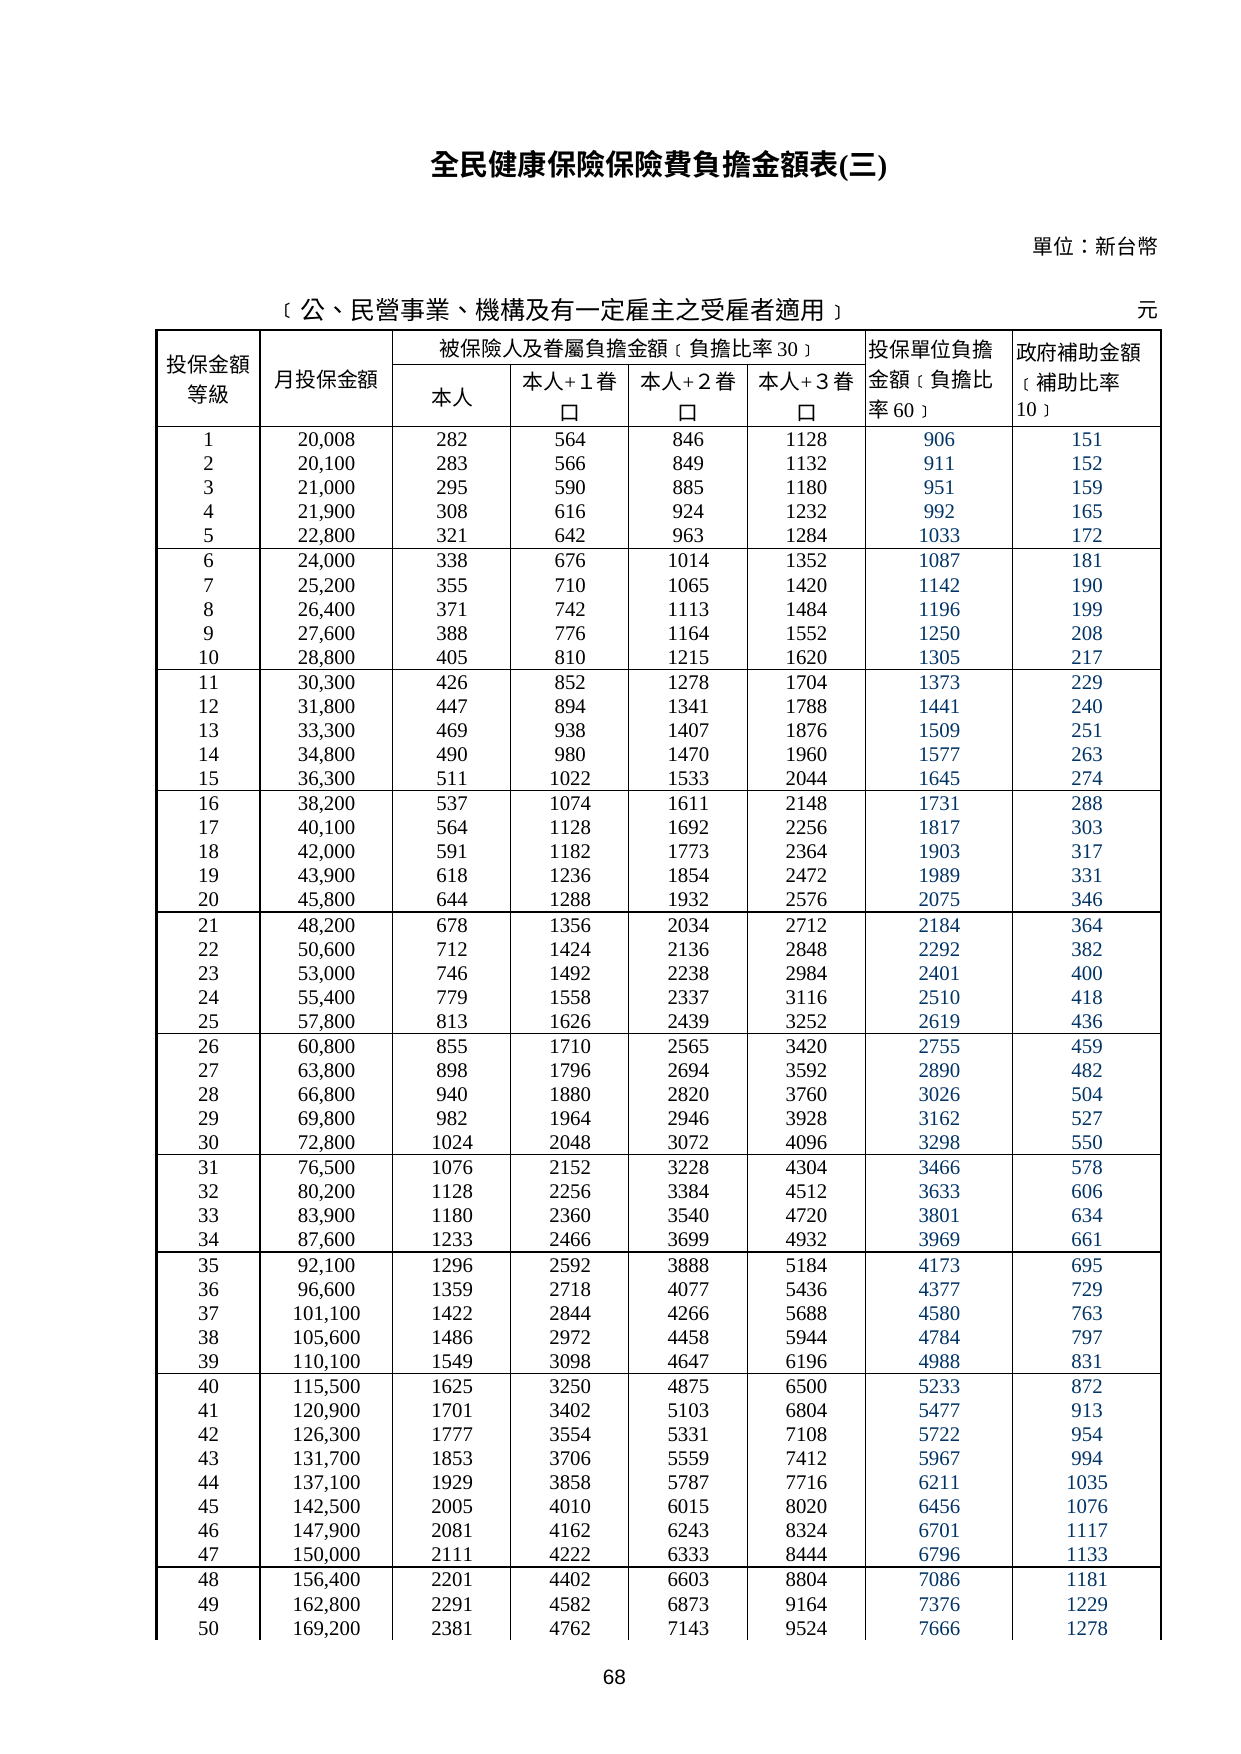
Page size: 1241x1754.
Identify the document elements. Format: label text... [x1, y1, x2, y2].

table_cell 5944 [748, 1325, 865, 1349]
table_cell 8804 [748, 1568, 865, 1591]
table_cell 2048 [511, 1130, 628, 1154]
table_cell 36,300 [261, 766, 392, 790]
table_cell 80,200 [261, 1179, 392, 1203]
table_cell 7412 [748, 1446, 865, 1470]
table_cell 38 [158, 1325, 259, 1349]
table_cell 8 [158, 597, 259, 621]
table_cell 469 [393, 718, 510, 742]
table_cell 6873 [629, 1591, 747, 1616]
table_cell 4162 [511, 1518, 628, 1542]
table_cell 678 [393, 913, 510, 937]
table_cell 371 [393, 597, 510, 621]
table_cell 55,400 [261, 985, 392, 1009]
table_cell 48 [158, 1568, 259, 1591]
table_cell 1773 [629, 839, 747, 863]
table_cell 5 [158, 523, 259, 547]
table_cell 4 [158, 499, 259, 523]
table_cell 1128 [393, 1179, 510, 1203]
table_cell 6456 [866, 1494, 1012, 1518]
table_cell 15 [158, 766, 259, 790]
table_cell 426 [393, 670, 510, 694]
table_cell 41 [158, 1398, 259, 1422]
table_cell 21 [158, 913, 259, 937]
table_cell 1549 [393, 1349, 510, 1373]
table_cell 288 [1013, 791, 1160, 815]
table_cell 2848 [748, 937, 865, 961]
table_cell 1853 [393, 1446, 510, 1470]
table_cell 3888 [629, 1253, 747, 1277]
table_cell 137,100 [261, 1470, 392, 1494]
table_cell 418 [1013, 985, 1160, 1009]
table_cell 4784 [866, 1325, 1012, 1349]
table_cell 26,400 [261, 597, 392, 621]
table_cell 616 [511, 499, 628, 523]
table_cell 1470 [629, 742, 747, 766]
table_cell 2381 [393, 1616, 510, 1639]
table_cell 3706 [511, 1446, 628, 1470]
table_cell 282 [393, 427, 510, 451]
table_cell 14 [158, 742, 259, 766]
table_cell 92,100 [261, 1253, 392, 1277]
table_cell 2466 [511, 1228, 628, 1251]
table_cell 338 [393, 549, 510, 572]
table_cell 3026 [866, 1082, 1012, 1106]
table_cell 1373 [866, 670, 1012, 694]
table_cell 31,800 [261, 694, 392, 718]
table_cell 36 [158, 1277, 259, 1301]
table_cell 4010 [511, 1494, 628, 1518]
table_cell 42 [158, 1422, 259, 1446]
table_cell 96,600 [261, 1277, 392, 1301]
table_cell 2292 [866, 937, 1012, 961]
table_cell 321 [393, 523, 510, 547]
table_cell 8020 [748, 1494, 865, 1518]
table_cell 3699 [629, 1228, 747, 1251]
table_cell 924 [629, 499, 747, 523]
table_cell [865, 184, 1013, 329]
table_cell 27 [158, 1058, 259, 1082]
table_cell 1076 [393, 1155, 510, 1179]
table_cell 151 [1013, 427, 1160, 451]
table_cell 20,100 [261, 451, 392, 475]
table_cell 913 [1013, 1398, 1160, 1422]
table_cell 25,200 [261, 573, 392, 597]
table_cell 2718 [511, 1277, 628, 1301]
table_cell 6333 [629, 1542, 747, 1566]
table_cell 18 [158, 839, 259, 863]
table_cell 20 [158, 888, 259, 911]
table_cell 28 [158, 1082, 259, 1106]
table_cell 208 [1013, 621, 1160, 645]
table_cell 21,900 [261, 499, 392, 523]
table_cell 63,800 [261, 1058, 392, 1082]
table_cell 20,008 [261, 427, 392, 451]
table_cell 9 [158, 621, 259, 645]
table_cell 2401 [866, 961, 1012, 985]
table_cell 564 [511, 427, 628, 451]
table_cell 1645 [866, 766, 1012, 790]
table_cell 872 [1013, 1374, 1160, 1398]
table_cell 676 [511, 549, 628, 572]
table_cell 165 [1013, 499, 1160, 523]
table_cell 263 [1013, 742, 1160, 766]
table_cell 1232 [748, 499, 865, 523]
table_cell 5722 [866, 1422, 1012, 1446]
table_cell 7086 [866, 1568, 1012, 1591]
table_cell 618 [393, 863, 510, 887]
table_cell 1180 [393, 1203, 510, 1227]
table_cell 2712 [748, 913, 865, 937]
table_cell 53,000 [261, 961, 392, 985]
table_cell 4077 [629, 1277, 747, 1301]
table_cell 單位：新台幣元 [1013, 184, 1161, 329]
table_cell 1033 [866, 523, 1012, 547]
table_cell 1611 [629, 791, 747, 815]
table_cell 1558 [511, 985, 628, 1009]
table_cell 2890 [866, 1058, 1012, 1082]
table_cell 6015 [629, 1494, 747, 1518]
table_cell 951 [866, 475, 1012, 499]
table_cell 1024 [393, 1130, 510, 1154]
table_cell 13 [158, 718, 259, 742]
table_cell 2592 [511, 1253, 628, 1277]
table_cell 1359 [393, 1277, 510, 1301]
table_cell 992 [866, 499, 1012, 523]
table_cell 2 [158, 451, 259, 475]
table_cell 47 [158, 1542, 259, 1566]
table_cell 199 [1013, 597, 1160, 621]
table_cell 6796 [866, 1542, 1012, 1566]
table_cell 4266 [629, 1301, 747, 1325]
table_cell 1710 [511, 1034, 628, 1058]
table_cell 2619 [866, 1009, 1012, 1033]
table_cell 3466 [866, 1155, 1012, 1179]
table_cell 963 [629, 523, 747, 547]
table_cell 898 [393, 1058, 510, 1082]
table_cell 2152 [511, 1155, 628, 1179]
table_cell 911 [866, 451, 1012, 475]
table_cell 3402 [511, 1398, 628, 1422]
table_cell 3801 [866, 1203, 1012, 1227]
table_cell 24,000 [261, 549, 392, 572]
table_cell 954 [1013, 1422, 1160, 1446]
table_cell 34,800 [261, 742, 392, 766]
table_cell 120,900 [261, 1398, 392, 1422]
table_cell 436 [1013, 1009, 1160, 1033]
table_cell 156,400 [261, 1568, 392, 1591]
table_cell 2111 [393, 1542, 510, 1566]
table_cell 31 [158, 1155, 259, 1179]
table_cell 1509 [866, 718, 1012, 742]
table_cell 1422 [393, 1301, 510, 1325]
table_cell 37 [158, 1301, 259, 1325]
table_cell 1407 [629, 718, 747, 742]
table_cell 38,200 [261, 791, 392, 815]
table_cell 2510 [866, 985, 1012, 1009]
table_cell 797 [1013, 1325, 1160, 1349]
table_cell 1788 [748, 694, 865, 718]
table_cell 1113 [629, 597, 747, 621]
table_cell 695 [1013, 1253, 1160, 1277]
table_cell 642 [511, 523, 628, 547]
table_cell 1278 [1013, 1616, 1160, 1639]
table_cell 147,900 [261, 1518, 392, 1542]
table_cell 994 [1013, 1446, 1160, 1470]
table_cell 564 [393, 815, 510, 839]
table_cell 投保單位負擔金額﹝負擔比率60﹞ [866, 331, 1012, 426]
table_cell 1533 [629, 766, 747, 790]
table_cell 606 [1013, 1179, 1160, 1203]
table_cell 1229 [1013, 1591, 1160, 1616]
table_cell 本人+１眷口 [511, 365, 628, 426]
table_cell 482 [1013, 1058, 1160, 1082]
table_cell 181 [1013, 549, 1160, 572]
table_cell 40,100 [261, 815, 392, 839]
table_cell 3384 [629, 1179, 747, 1203]
table_cell 131,700 [261, 1446, 392, 1470]
table_cell 1132 [748, 451, 865, 475]
table_cell 1182 [511, 839, 628, 863]
table_cell 6 [158, 549, 259, 572]
table_cell 本人+２眷口 [629, 365, 747, 426]
table_cell 6243 [629, 1518, 747, 1542]
table_cell 308 [393, 499, 510, 523]
table_cell 1731 [866, 791, 1012, 815]
table_cell 980 [511, 742, 628, 766]
table_cell 46 [158, 1518, 259, 1542]
table_cell 1903 [866, 839, 1012, 863]
table_cell 2075 [866, 888, 1012, 911]
table_cell 30,300 [261, 670, 392, 694]
table_cell 303 [1013, 815, 1160, 839]
table_cell 578 [1013, 1155, 1160, 1179]
table_cell 被保險人及眷屬負擔金額﹝負擔比率30﹞ [393, 331, 865, 363]
table_cell 162,800 [261, 1591, 392, 1616]
table_cell 3252 [748, 1009, 865, 1033]
table_cell 982 [393, 1106, 510, 1130]
table_cell 355 [393, 573, 510, 597]
table_cell 1960 [748, 742, 865, 766]
table_cell 1076 [1013, 1494, 1160, 1518]
table_cell 72,800 [261, 1130, 392, 1154]
table_cell 1441 [866, 694, 1012, 718]
table_cell 1128 [748, 427, 865, 451]
table_cell 5436 [748, 1277, 865, 1301]
table_cell 4582 [511, 1591, 628, 1616]
table_cell 50,600 [261, 937, 392, 961]
table_cell 1074 [511, 791, 628, 815]
table_cell 6196 [748, 1349, 865, 1373]
table_cell 405 [393, 645, 510, 669]
table_cell 776 [511, 621, 628, 645]
table_cell 1014 [629, 549, 747, 572]
table_cell 9524 [748, 1616, 865, 1639]
table_cell 644 [393, 888, 510, 911]
table_cell 28,800 [261, 645, 392, 669]
table_cell 5688 [748, 1301, 865, 1325]
table_cell 710 [511, 573, 628, 597]
table_cell 885 [629, 475, 747, 499]
table_cell 4647 [629, 1349, 747, 1373]
table_cell 7108 [748, 1422, 865, 1446]
table_cell 4402 [511, 1568, 628, 1591]
table_cell 152 [1013, 451, 1160, 475]
table_cell 2044 [748, 766, 865, 790]
table_cell 763 [1013, 1301, 1160, 1325]
table_cell 本人+３眷口 [748, 365, 865, 426]
table_cell 382 [1013, 937, 1160, 961]
table_cell 57,800 [261, 1009, 392, 1033]
table_cell 190 [1013, 573, 1160, 597]
table_cell 49 [158, 1591, 259, 1616]
table_cell 5559 [629, 1446, 747, 1470]
table_cell 1278 [629, 670, 747, 694]
table_cell 45,800 [261, 888, 392, 911]
table_cell 940 [393, 1082, 510, 1106]
table_cell 4762 [511, 1616, 628, 1639]
table_cell 21,000 [261, 475, 392, 499]
table_cell 1133 [1013, 1542, 1160, 1566]
table_cell 2238 [629, 961, 747, 985]
table_cell 69,800 [261, 1106, 392, 1130]
table_cell 12 [158, 694, 259, 718]
table_header 全民健康保險保險費負擔金額表(三) [156, 142, 1161, 184]
table_cell 1 [158, 427, 259, 451]
table_cell 295 [393, 475, 510, 499]
table_cell 364 [1013, 913, 1160, 937]
table_cell 2972 [511, 1325, 628, 1349]
table_cell 3420 [748, 1034, 865, 1058]
table_cell 22,800 [261, 523, 392, 547]
table_cell 76,500 [261, 1155, 392, 1179]
table_cell 1288 [511, 888, 628, 911]
table_cell 1196 [866, 597, 1012, 621]
table_cell 43,900 [261, 863, 392, 887]
table_cell 813 [393, 1009, 510, 1033]
table_cell 1181 [1013, 1568, 1160, 1591]
table_cell 2291 [393, 1591, 510, 1616]
table_cell 2360 [511, 1203, 628, 1227]
table_cell 566 [511, 451, 628, 475]
table_cell 27,600 [261, 621, 392, 645]
table_cell 5233 [866, 1374, 1012, 1398]
table_cell 政府補助金額﹝補助比率10﹞ [1013, 331, 1160, 426]
table_cell 150,000 [261, 1542, 392, 1566]
table_cell 4875 [629, 1374, 747, 1398]
table_cell 33 [158, 1203, 259, 1227]
table_cell 60,800 [261, 1034, 392, 1058]
table_cell 1215 [629, 645, 747, 669]
table_cell 6211 [866, 1470, 1012, 1494]
table_cell 172 [1013, 523, 1160, 547]
table_cell 本人 [393, 365, 510, 426]
table_cell 110,100 [261, 1349, 392, 1373]
table_cell 1777 [393, 1422, 510, 1446]
table_cell 1796 [511, 1058, 628, 1082]
table_cell 2148 [748, 791, 865, 815]
table_cell 2256 [748, 815, 865, 839]
table_cell 3592 [748, 1058, 865, 1082]
table_cell 3162 [866, 1106, 1012, 1130]
table_cell 5477 [866, 1398, 1012, 1422]
table_cell 1128 [511, 815, 628, 839]
table_cell 43 [158, 1446, 259, 1470]
table_cell 1989 [866, 863, 1012, 887]
table_cell 400 [1013, 961, 1160, 985]
table_cell 2081 [393, 1518, 510, 1542]
table_cell 4222 [511, 1542, 628, 1566]
table_cell 5331 [629, 1422, 747, 1446]
table_cell 7666 [866, 1616, 1012, 1639]
table_cell 1929 [393, 1470, 510, 1494]
table_cell 8444 [748, 1542, 865, 1566]
table_cell 1352 [748, 549, 865, 572]
table_cell 7376 [866, 1591, 1012, 1616]
table_cell 29 [158, 1106, 259, 1130]
table_cell 855 [393, 1034, 510, 1058]
table_cell 1880 [511, 1082, 628, 1106]
table_cell 217 [1013, 645, 1160, 669]
table_cell ﹝公、民營事業、機構及有一定雇主之受雇者適用﹞ [260, 184, 865, 329]
table_cell 66,800 [261, 1082, 392, 1106]
table_cell 1424 [511, 937, 628, 961]
table_cell 33,300 [261, 718, 392, 742]
table_cell 537 [393, 791, 510, 815]
table_cell 849 [629, 451, 747, 475]
table_cell 388 [393, 621, 510, 645]
table_cell 3 [158, 475, 259, 499]
table_cell 1876 [748, 718, 865, 742]
table_cell 1701 [393, 1398, 510, 1422]
table_cell 4096 [748, 1130, 865, 1154]
table_cell 17 [158, 815, 259, 839]
table_cell 4720 [748, 1203, 865, 1227]
table_cell 1305 [866, 645, 1012, 669]
table_cell 3098 [511, 1349, 628, 1373]
table_cell 810 [511, 645, 628, 669]
table_cell 1704 [748, 670, 865, 694]
table_cell 590 [511, 475, 628, 499]
table_cell 346 [1013, 888, 1160, 911]
table_cell 852 [511, 670, 628, 694]
table_cell 1620 [748, 645, 865, 669]
table_cell 2755 [866, 1034, 1012, 1058]
table_cell 7143 [629, 1616, 747, 1639]
table_cell 35 [158, 1253, 259, 1277]
table_cell 894 [511, 694, 628, 718]
table_cell 2184 [866, 913, 1012, 937]
table_cell 1250 [866, 621, 1012, 645]
table_cell 331 [1013, 863, 1160, 887]
table_cell 1233 [393, 1228, 510, 1251]
table_cell [156, 184, 260, 329]
table_cell 3250 [511, 1374, 628, 1398]
table_cell 23 [158, 961, 259, 985]
table_cell 504 [1013, 1082, 1160, 1106]
table_cell 1486 [393, 1325, 510, 1349]
table_cell 2005 [393, 1494, 510, 1518]
table_cell 32 [158, 1179, 259, 1203]
table_cell 40 [158, 1374, 259, 1398]
table_cell 1964 [511, 1106, 628, 1130]
table_cell 1492 [511, 961, 628, 985]
table_cell 4458 [629, 1325, 747, 1349]
table_cell 45 [158, 1494, 259, 1518]
table_cell 24 [158, 985, 259, 1009]
table_cell 317 [1013, 839, 1160, 863]
table_cell 1625 [393, 1374, 510, 1398]
table_cell 1164 [629, 621, 747, 645]
table_cell 2946 [629, 1106, 747, 1130]
table_cell 1065 [629, 573, 747, 597]
table_cell 2034 [629, 913, 747, 937]
table_cell 1356 [511, 913, 628, 937]
table_cell 4304 [748, 1155, 865, 1179]
table_cell 44 [158, 1470, 259, 1494]
table_cell 1854 [629, 863, 747, 887]
table_cell 4512 [748, 1179, 865, 1203]
table_cell 5103 [629, 1398, 747, 1422]
table_cell 1484 [748, 597, 865, 621]
table_cell 447 [393, 694, 510, 718]
table_cell 1142 [866, 573, 1012, 597]
table_cell 105,600 [261, 1325, 392, 1349]
table_cell 87,600 [261, 1228, 392, 1251]
table_cell 9164 [748, 1591, 865, 1616]
table_cell 101,100 [261, 1301, 392, 1325]
table_cell 115,500 [261, 1374, 392, 1398]
table_cell 1552 [748, 621, 865, 645]
table_cell 42,000 [261, 839, 392, 863]
table_cell 4580 [866, 1301, 1012, 1325]
table_cell 6603 [629, 1568, 747, 1591]
table_cell 83,900 [261, 1203, 392, 1227]
table_cell 3554 [511, 1422, 628, 1446]
table_cell 3858 [511, 1470, 628, 1494]
table_cell 3760 [748, 1082, 865, 1106]
table_cell 11 [158, 670, 259, 694]
table_cell 4988 [866, 1349, 1012, 1373]
table_cell 240 [1013, 694, 1160, 718]
table_cell 8324 [748, 1518, 865, 1542]
table_cell 投保金額等級 [158, 331, 259, 426]
table_cell 2844 [511, 1301, 628, 1325]
table_cell 906 [866, 427, 1012, 451]
table_cell 779 [393, 985, 510, 1009]
table_cell 1420 [748, 573, 865, 597]
table_cell 527 [1013, 1106, 1160, 1130]
table_cell 746 [393, 961, 510, 985]
table_cell 4932 [748, 1228, 865, 1251]
table_cell 846 [629, 427, 747, 451]
table_cell 634 [1013, 1203, 1160, 1227]
table_cell 2201 [393, 1568, 510, 1591]
table_cell 2337 [629, 985, 747, 1009]
table_cell 26 [158, 1034, 259, 1058]
table_cell 6500 [748, 1374, 865, 1398]
table_cell 2472 [748, 863, 865, 887]
table_cell 1117 [1013, 1518, 1160, 1542]
table_cell 729 [1013, 1277, 1160, 1301]
table_cell 3228 [629, 1155, 747, 1179]
table_cell 2565 [629, 1034, 747, 1058]
table_cell 4377 [866, 1277, 1012, 1301]
table_cell 3540 [629, 1203, 747, 1227]
table_cell 1341 [629, 694, 747, 718]
table_cell 2984 [748, 961, 865, 985]
table_cell 30 [158, 1130, 259, 1154]
table_cell 月投保金額 [261, 331, 392, 426]
table_cell 1296 [393, 1253, 510, 1277]
table_cell 5787 [629, 1470, 747, 1494]
table_cell 6701 [866, 1518, 1012, 1542]
table_cell 3928 [748, 1106, 865, 1130]
table_cell 1284 [748, 523, 865, 547]
table_cell 2364 [748, 839, 865, 863]
table_cell 34 [158, 1228, 259, 1251]
table_cell 39 [158, 1349, 259, 1373]
table_cell 283 [393, 451, 510, 475]
table_cell 22 [158, 937, 259, 961]
table_cell 3298 [866, 1130, 1012, 1154]
table_cell 3116 [748, 985, 865, 1009]
table_cell 2576 [748, 888, 865, 911]
table_cell 5184 [748, 1253, 865, 1277]
table_cell 1626 [511, 1009, 628, 1033]
table_cell 3969 [866, 1228, 1012, 1251]
table_cell 16 [158, 791, 259, 815]
table_cell 1817 [866, 815, 1012, 839]
table_cell 742 [511, 597, 628, 621]
table_cell 1035 [1013, 1470, 1160, 1494]
table_cell 169,200 [261, 1616, 392, 1639]
table_cell 7 [158, 573, 259, 597]
table_cell 25 [158, 1009, 259, 1033]
table_cell 2256 [511, 1179, 628, 1203]
table_cell 1022 [511, 766, 628, 790]
table_cell 274 [1013, 766, 1160, 790]
table_cell 2820 [629, 1082, 747, 1106]
table_cell 1180 [748, 475, 865, 499]
table_cell 50 [158, 1616, 259, 1639]
table_cell 229 [1013, 670, 1160, 694]
table_cell 4173 [866, 1253, 1012, 1277]
table_cell 6804 [748, 1398, 865, 1422]
table_cell 2136 [629, 937, 747, 961]
table_cell 251 [1013, 718, 1160, 742]
table_cell 938 [511, 718, 628, 742]
table_cell 5967 [866, 1446, 1012, 1470]
table_cell 7716 [748, 1470, 865, 1494]
table_cell 3633 [866, 1179, 1012, 1203]
table_cell 661 [1013, 1228, 1160, 1251]
table_cell 10 [158, 645, 259, 669]
table_cell 2439 [629, 1009, 747, 1033]
table_cell 591 [393, 839, 510, 863]
table_cell 831 [1013, 1349, 1160, 1373]
table_cell 2694 [629, 1058, 747, 1082]
table_cell 126,300 [261, 1422, 392, 1446]
table_cell 1087 [866, 549, 1012, 572]
table_cell 1236 [511, 863, 628, 887]
table_cell 1932 [629, 888, 747, 911]
table_cell 159 [1013, 475, 1160, 499]
table_cell 1692 [629, 815, 747, 839]
table_cell 19 [158, 863, 259, 887]
table_cell 550 [1013, 1130, 1160, 1154]
table_cell 3072 [629, 1130, 747, 1154]
table_cell 1577 [866, 742, 1012, 766]
table_cell 142,500 [261, 1494, 392, 1518]
table_cell 48,200 [261, 913, 392, 937]
table_cell 459 [1013, 1034, 1160, 1058]
table_cell 712 [393, 937, 510, 961]
table_cell 490 [393, 742, 510, 766]
table_cell 511 [393, 766, 510, 790]
